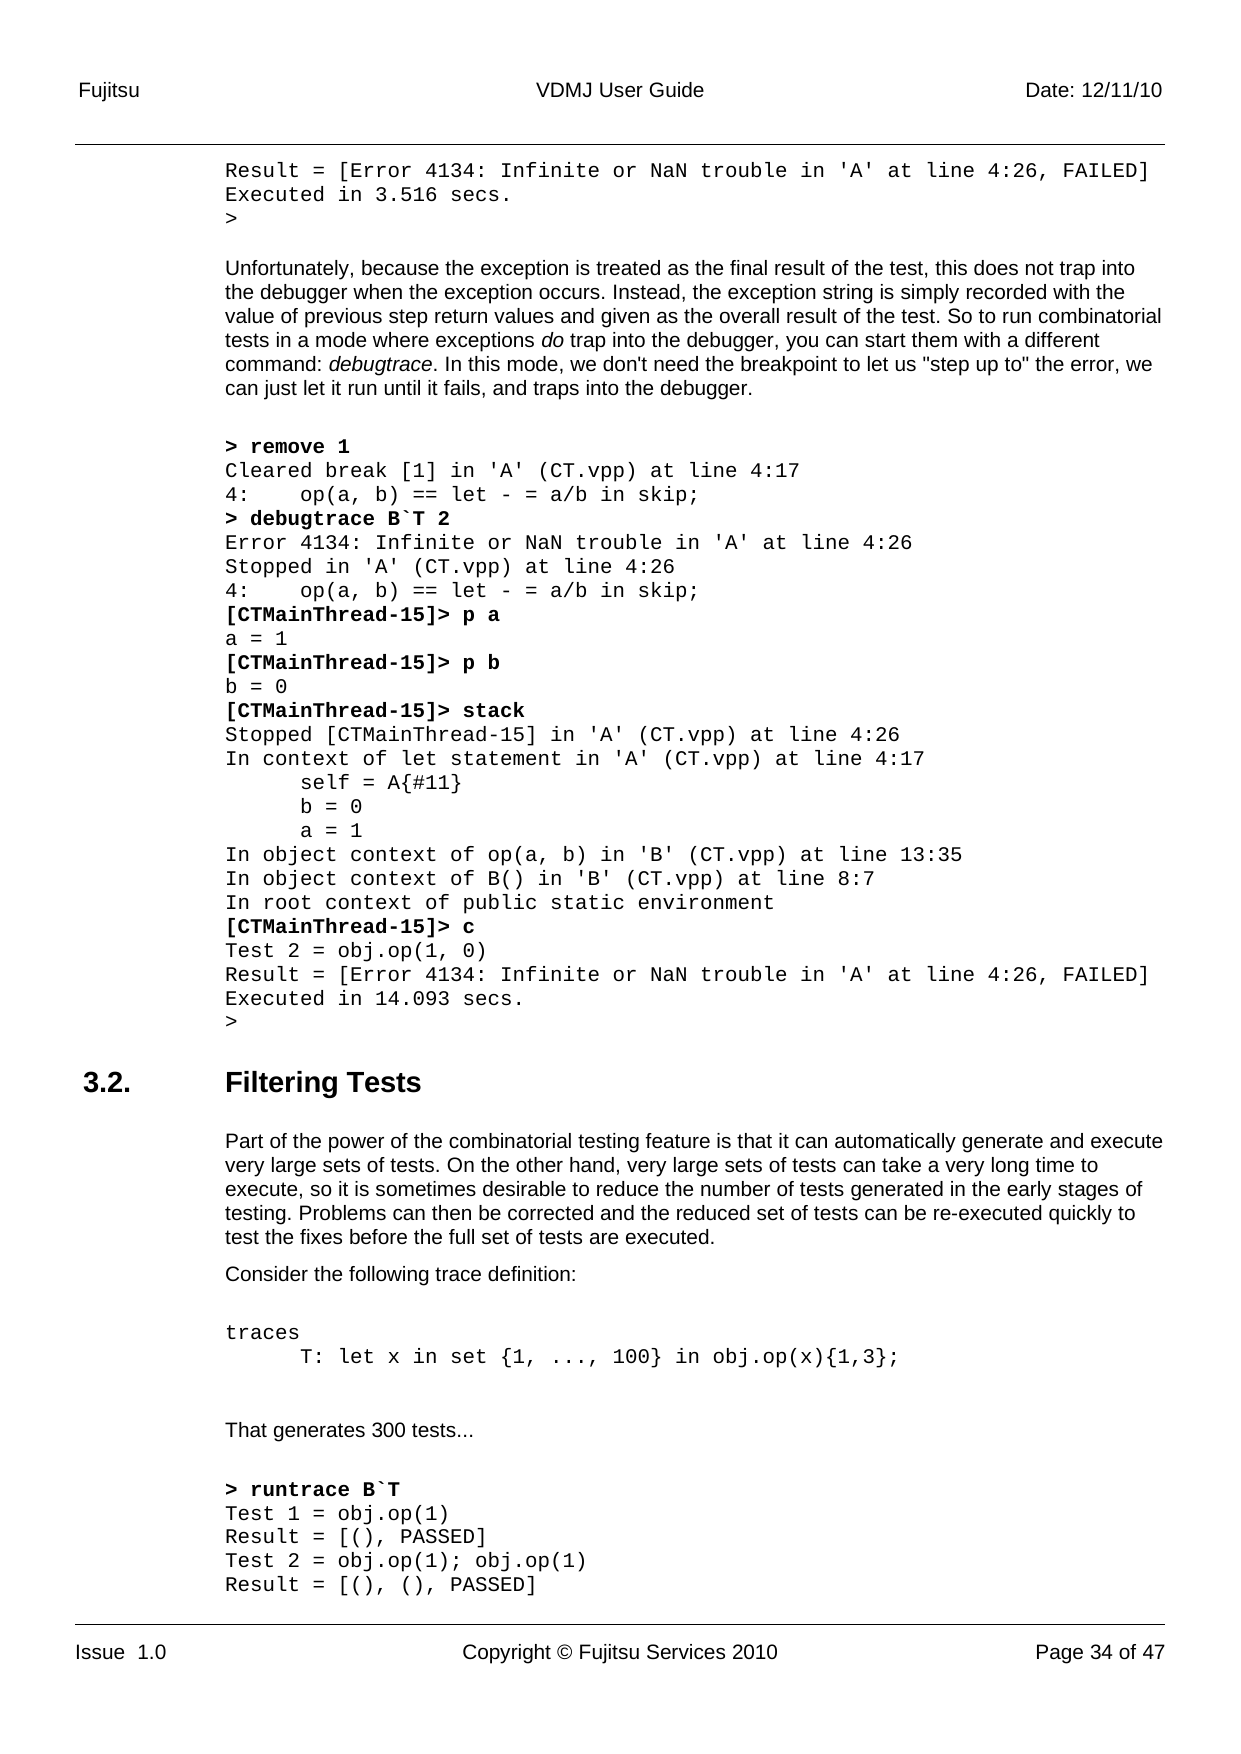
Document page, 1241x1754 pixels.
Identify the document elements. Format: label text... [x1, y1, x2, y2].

text [CTMainThread-15]> p a [225, 604, 1165, 628]
text Result = [(), PASSED] [225, 1526, 1165, 1550]
text > runtrace B`T [225, 1478, 1165, 1502]
text Test 2 = obj.op(1, 0) [225, 939, 1165, 963]
subtitle Filtering Tests [75, 1065, 1165, 1099]
text traces [225, 1322, 1165, 1346]
text a = 1 [225, 628, 1165, 652]
text In context of let statement in 'A' (CT.vpp) at line 4:17 [225, 748, 1165, 772]
text Error 4134: Infinite or NaN trouble in 'A' at line 4:26 [225, 532, 1165, 556]
text That generates 300 tests... [225, 1418, 1165, 1442]
text Test 2 = obj.op(1); obj.op(1) [225, 1550, 1165, 1574]
text > remove 1 [225, 436, 1165, 460]
text In object context of B() in 'B' (CT.vpp) at line 8:7 [225, 868, 1165, 892]
text Stopped [CTMainThread-15] in 'A' (CT.vpp) at line 4:26 [225, 724, 1165, 748]
text 4: op(a, b) == let - = a/b in skip; [225, 484, 1165, 508]
text self = A{#11} [225, 772, 1165, 796]
text [CTMainThread-15]> stack [225, 700, 1165, 724]
text Result = [Error 4134: Infinite or NaN trouble in 'A' at line 4:26, FAILED] [225, 963, 1165, 987]
text In object context of op(a, b) in 'B' (CT.vpp) at line 13:35 [225, 844, 1165, 868]
text b = 0 [225, 676, 1165, 700]
text Cleared break [1] in 'A' (CT.vpp) at line 4:17 [225, 460, 1165, 484]
text [CTMainThread-15]> c [225, 916, 1165, 939]
text > [225, 1011, 1165, 1035]
text Executed in 3.516 secs. [225, 184, 1165, 208]
text Test 1 = obj.op(1) [225, 1502, 1165, 1526]
text > debugtrace B`T 2 [225, 508, 1165, 532]
text [CTMainThread-15]> p b [225, 652, 1165, 676]
text b = 0 [225, 796, 1165, 820]
text In root context of public static environment [225, 892, 1165, 916]
text > [225, 208, 1165, 232]
text Result = [Error 4134: Infinite or NaN trouble in 'A' at line 4:26, FAILED] [225, 160, 1165, 184]
text Consider the following trace definition: [225, 1262, 1165, 1286]
text a = 1 [225, 820, 1165, 844]
text T: let x in set {1, ..., 100} in obj.op(x){1,3}; [225, 1346, 1165, 1370]
text Stopped in 'A' (CT.vpp) at line 4:26 [225, 556, 1165, 580]
text Result = [(), (), PASSED] [225, 1574, 1165, 1598]
text Part of the power of the combinatorial testing feature is that it can automatically generate and execute very large sets of tests. On the other hand, very large sets of tests can take a very long time to execute, so it is sometimes desirable to reduce the number of tests generated in the early stages of testing. Problems can then be corrected and the reduced set of tests can be re-executed quickly to test the fixes before the full set of tests are executed. [225, 1129, 1165, 1249]
text 4: op(a, b) == let - = a/b in skip; [225, 580, 1165, 604]
text Unfortunately, because the exception is treated as the final result of the test, this does not trap into the debugger when the exception occurs. Instead, the exception string is simply recorded with the value of previous step return values and given as the overall result of the test. So to run combinatorial tests in a mode where exceptions do trap into the debugger, you can start them with a different command: debugtrace. In this mode, we don't need the breakpoint to let us "step up to" the error, we can just let it run until it fails, and traps into the debugger. [225, 256, 1165, 400]
text Executed in 14.093 secs. [225, 987, 1165, 1011]
